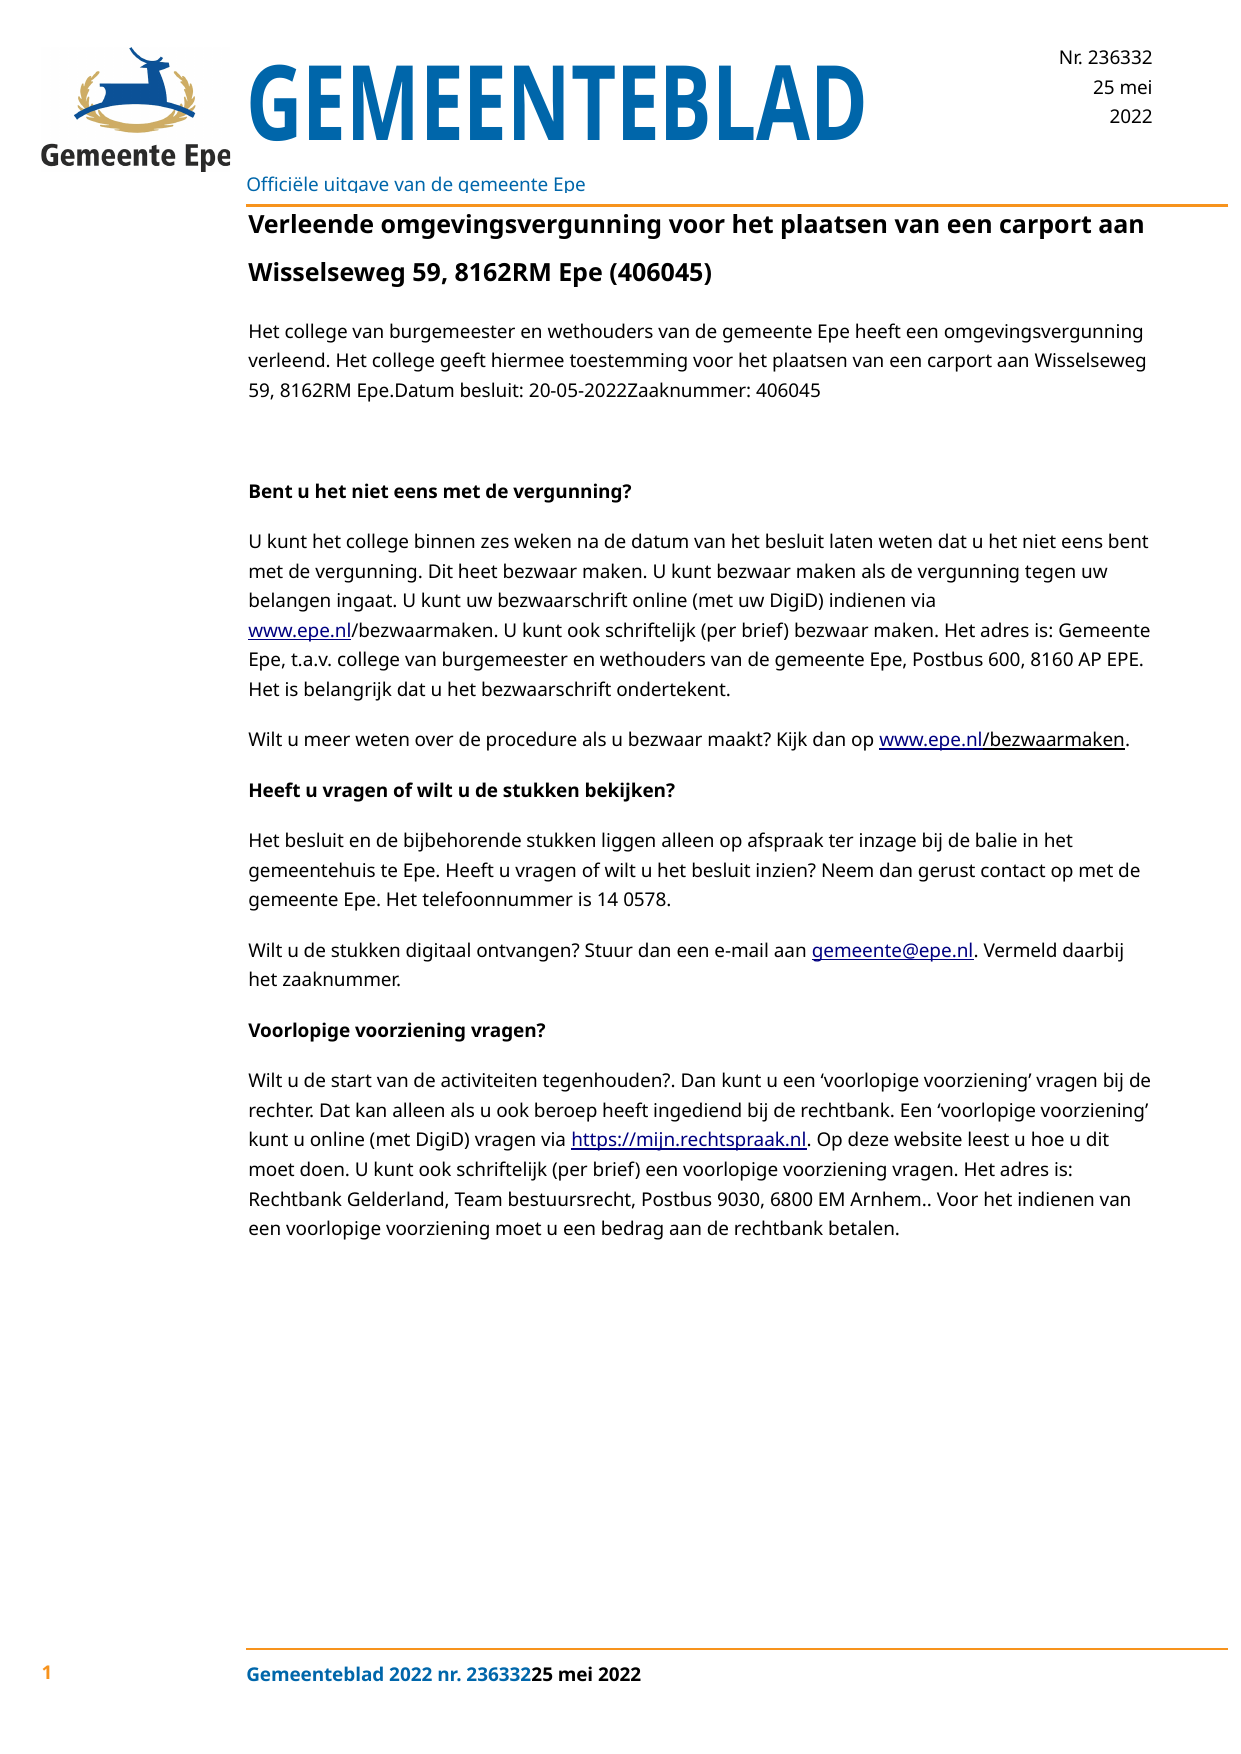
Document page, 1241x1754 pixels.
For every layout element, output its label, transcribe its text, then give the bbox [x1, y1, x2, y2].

text Voorlopige voorziening vragen? [248, 1017, 1152, 1043]
picture [41, 47, 231, 172]
text Bent u het niet eens met de vergunning? [248, 478, 1152, 504]
text Heeft u vragen of wilt u de stukken bekijken? [248, 777, 1152, 803]
text Wilt u de start van de activiteiten tegenhouden?. Dan kunt u een ‘voorlopige voorziening’ vragen bij de rechter. Dat kan alleen als u ook beroep heeft ingediend bij de rechtbank. Een ‘voorlopige voorziening’ kunt u online (met DigiD) vragen via https://mijn.rechtspraak.nl. Op deze website leest u hoe u dit moet doen. U kunt ook schriftelijk (per brief) een voorlopige voorziening vragen. Het adres is: Rechtbank Gelderland, Team bestuursrecht, Postbus 9030, 6800 EM Arnhem.. Voor het indienen van een voorlopige voorziening moet u een bedrag aan de rechtbank betalen. [248, 1067, 1152, 1241]
text Wilt u meer weten over de procedure als u bezwaar maakt? Kijk dan op www.epe.nl/bezwaarmaken. [248, 727, 1152, 752]
text U kunt het college binnen zes weken na de datum van het besluit laten weten dat u het niet eens bent met de vergunning. Dit heet bezwaar maken. U kunt bezwaar maken als de vergunning tegen uw belangen ingaat. U kunt uw bezwaarschrift online (met uw DigiD) indienen via www.epe.nl/bezwaarmaken. U kunt ook schriftelijk (per brief) bezwaar maken. Het adres is: Gemeente Epe, t.a.v. college van burgemeester en wethouders van de gemeente Epe, Postbus 600, 8160 AP EPE. Het is belangrijk dat u het bezwaarschrift ondertekent. [248, 528, 1152, 702]
text Wilt u de stukken digitaal ontvangen? Stuur dan een e-mail aan gemeente@epe.nl. Vermeld daarbij het zaaknummer. [248, 937, 1152, 992]
text Verleende omgevingsvergunning voor het plaatsen van een carport aan Wisselseweg 59, 8162RM Epe (406045) [248, 207, 1152, 288]
text Het college van burgemeester en wethouders van de gemeente Epe heeft een omgevingsvergunning verleend. Het college geeft hiermee toestemming voor het plaatsen van een carport aan Wisselseweg 59, 8162RM Epe.Datum besluit: 20-05-2022Zaaknummer: 406045 [248, 318, 1152, 403]
text Het besluit en de bijbehorende stukken liggen alleen op afspraak ter inzage bij de balie in het gemeentehuis te Epe. Heeft u vragen of wilt u het besluit inzien? Neem dan gerust contact op met de gemeente Epe. Het telefoonnummer is 14 0578. [248, 827, 1152, 912]
